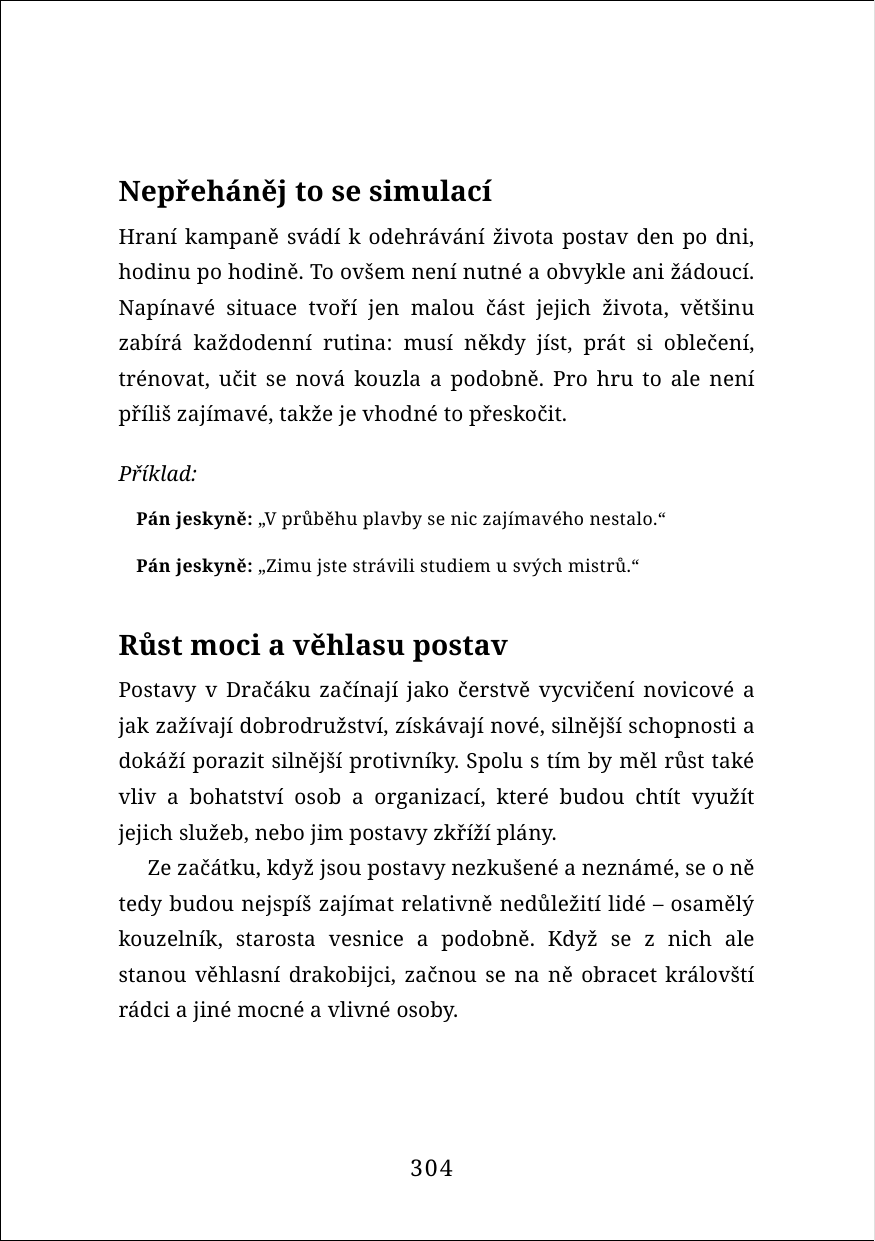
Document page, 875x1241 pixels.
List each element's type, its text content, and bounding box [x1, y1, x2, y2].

text Hraní kampaně svádí k odehrávání života postav den po dni, hodinu po hodině. To ovšem není nutné a obvykle ani žádoucí. Napínavé situace tvoří jen malou část jejich života, většinu zabírá každodenní rutina: musí někdy jíst, prát si oblečení, trénovat, učit se nová kouzla a podobně. Pro hru to ale není příliš zajímavé, takže je vhodné to přeskočit. [118, 222, 756, 428]
text Pán jeskyně: „V průběhu plavby se nic zajímavého nestalo.“ [136, 506, 756, 530]
subtitle Růst moci a věhlasu postav [118, 625, 756, 664]
text Příklad: [118, 459, 756, 487]
subtitle Nepřeháněj to se simulací [118, 172, 756, 210]
text Postavy v Dračáku začínají jako čerstvě vycvičení novicové a jak zažívají dobrodružství, získávají nové, silnější schopnosti a dokáží porazit silnější protivníky. Spolu s tím by měl růst také vliv a bohatství osob a organizací, které budou chtít využít jejich služeb, nebo jim postavy zkříží plány. Ze začátku, když jsou postavy nezkušené a neznámé, se o ně tedy budou nejspíš zajímat relativně nedůležití lidé – osamělý kouzelník, starosta vesnice a podobně. Když se z nich ale stanou věhlasní drakobijci, začnou se na ně obracet královští rádci a jiné mocné a vlivné osoby. [118, 676, 756, 1024]
text Pán jeskyně: „Zimu jste strávili studiem u svých mistrů.“ [136, 554, 756, 578]
